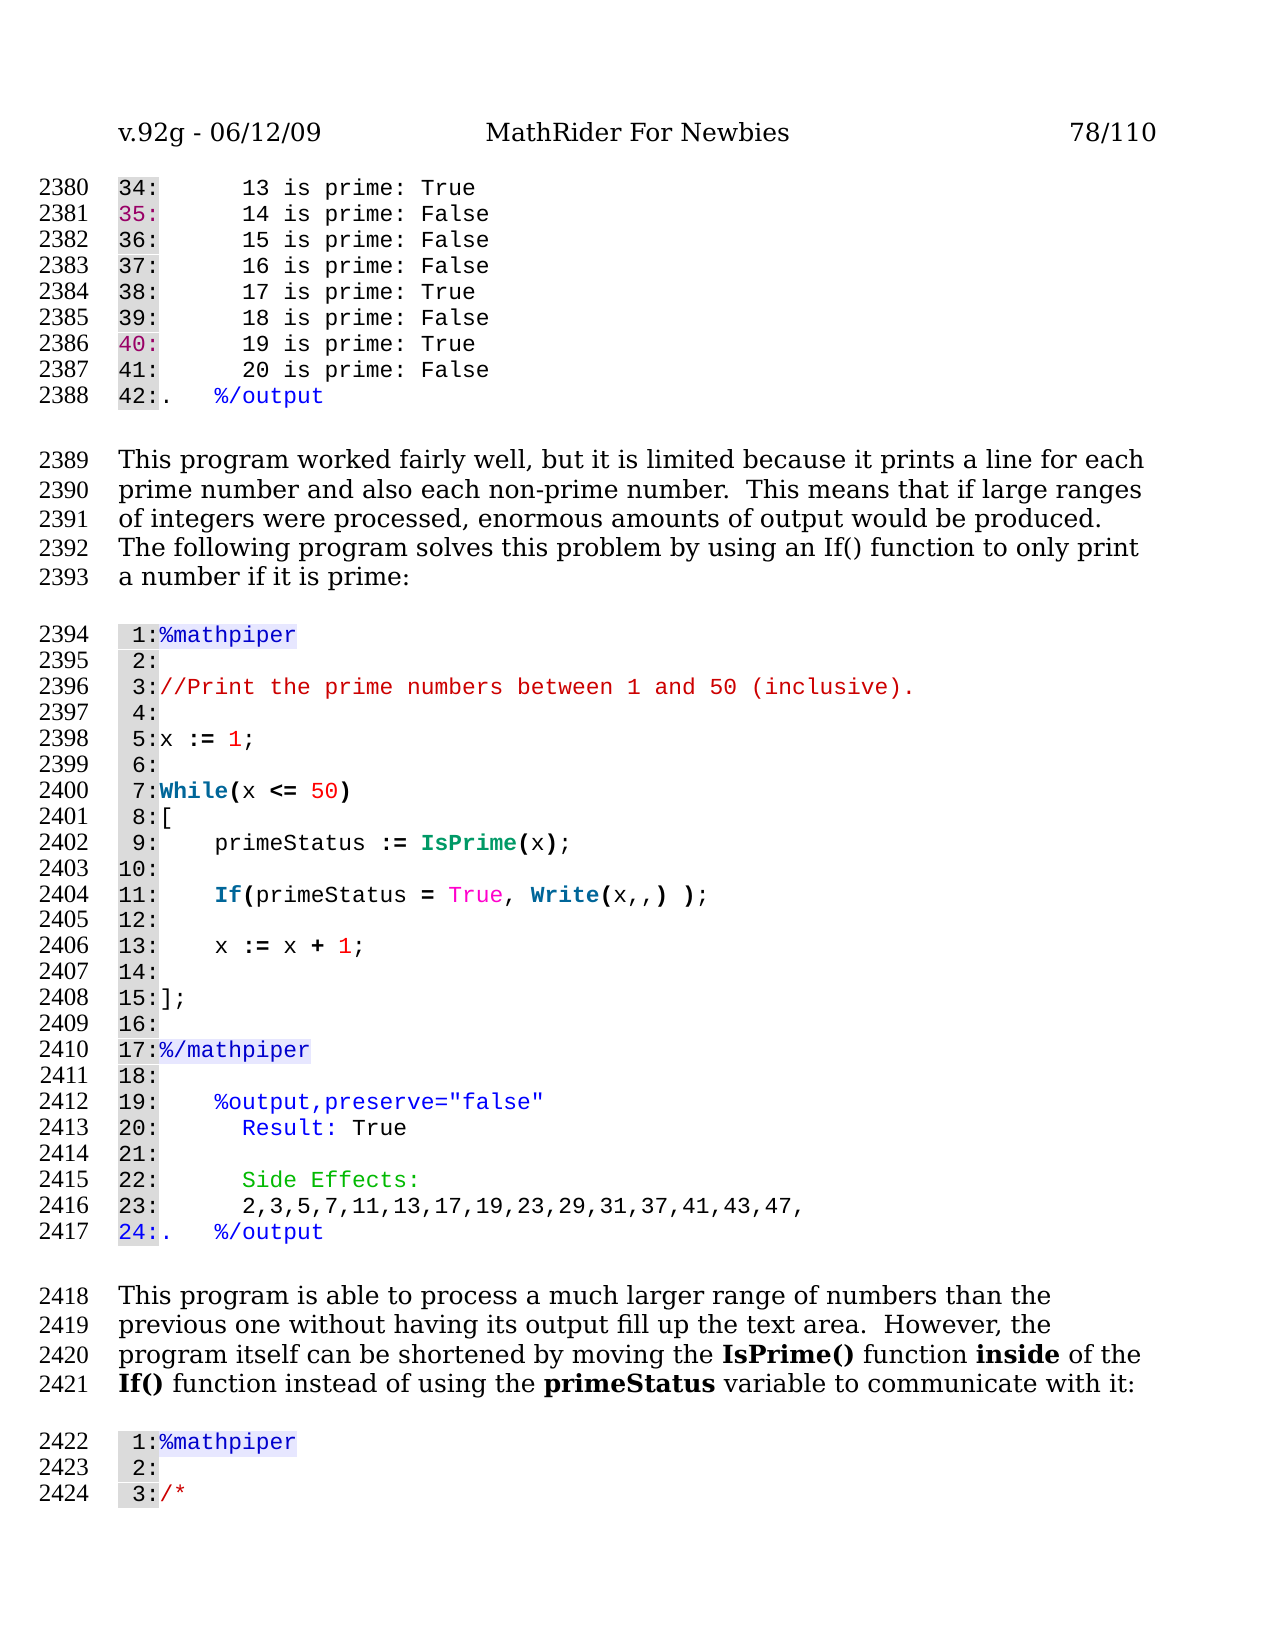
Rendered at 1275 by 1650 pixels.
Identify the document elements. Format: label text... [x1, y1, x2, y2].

text 37: 16 is prime: False [118, 254, 1157, 281]
text 20: Result: True [118, 1116, 1157, 1142]
text 13: x := x + 1; [118, 935, 1157, 961]
text 11: If(primeStatus = True, Write(x,,) ); [118, 883, 1157, 909]
text 9: primeStatus := IsPrime(x); [118, 831, 1157, 857]
text 23: 2,3,5,7,11,13,17,19,23,29,31,37,41,43,47, [118, 1194, 1157, 1220]
text 1:%mathpiper [118, 623, 1157, 649]
text 41: 20 is prime: False [118, 358, 1157, 384]
text This program worked fairly well, but it is limited because it prints a line for each prime number and also each non-prime number. This means that if large ranges of integers were processed, enormous amounts of output would be produced. The following program solves this problem by using an If() function to only print a number if it is prime: [118, 446, 1157, 592]
text 40: 19 is prime: True [118, 332, 1157, 358]
text 2: [118, 649, 1157, 675]
text 7:While(x <= 50) [118, 779, 1157, 805]
text 16: [118, 1013, 1157, 1038]
text 14: [118, 961, 1157, 987]
text 3://Print the prime numbers between 1 and 50 (inclusive). [118, 675, 1157, 701]
text 21: [118, 1142, 1157, 1168]
text 42:. %/output [118, 384, 1157, 410]
text 12: [118, 909, 1157, 935]
text 10: [118, 857, 1157, 883]
text 34: 13 is prime: True [118, 177, 1157, 203]
text 19: %output,preserve="false" [118, 1090, 1157, 1116]
text 17:%/mathpiper [118, 1038, 1157, 1064]
text 22: Side Effects: [118, 1168, 1157, 1194]
text 5:x := 1; [118, 727, 1157, 753]
text 8:[ [118, 805, 1157, 831]
text 15:]; [118, 987, 1157, 1013]
text This program is able to process a much larger range of numbers than the previous one without having its output fill up the text area. However, the program itself can be shortened by moving the IsPrime() function inside of the If() function instead of using the primeStatus variable to communicate with it: [118, 1282, 1157, 1399]
text 35: 14 is prime: False [118, 203, 1157, 229]
text 1:%mathpiper [118, 1431, 1157, 1457]
text 4: [118, 701, 1157, 727]
text 24:. %/output [118, 1220, 1157, 1246]
text 39: 18 is prime: False [118, 306, 1157, 332]
text 6: [118, 753, 1157, 779]
text 2: [118, 1457, 1157, 1482]
text 3:/* [118, 1482, 1157, 1508]
text 18: [118, 1064, 1157, 1090]
text 36: 15 is prime: False [118, 229, 1157, 254]
text 38: 17 is prime: True [118, 281, 1157, 306]
